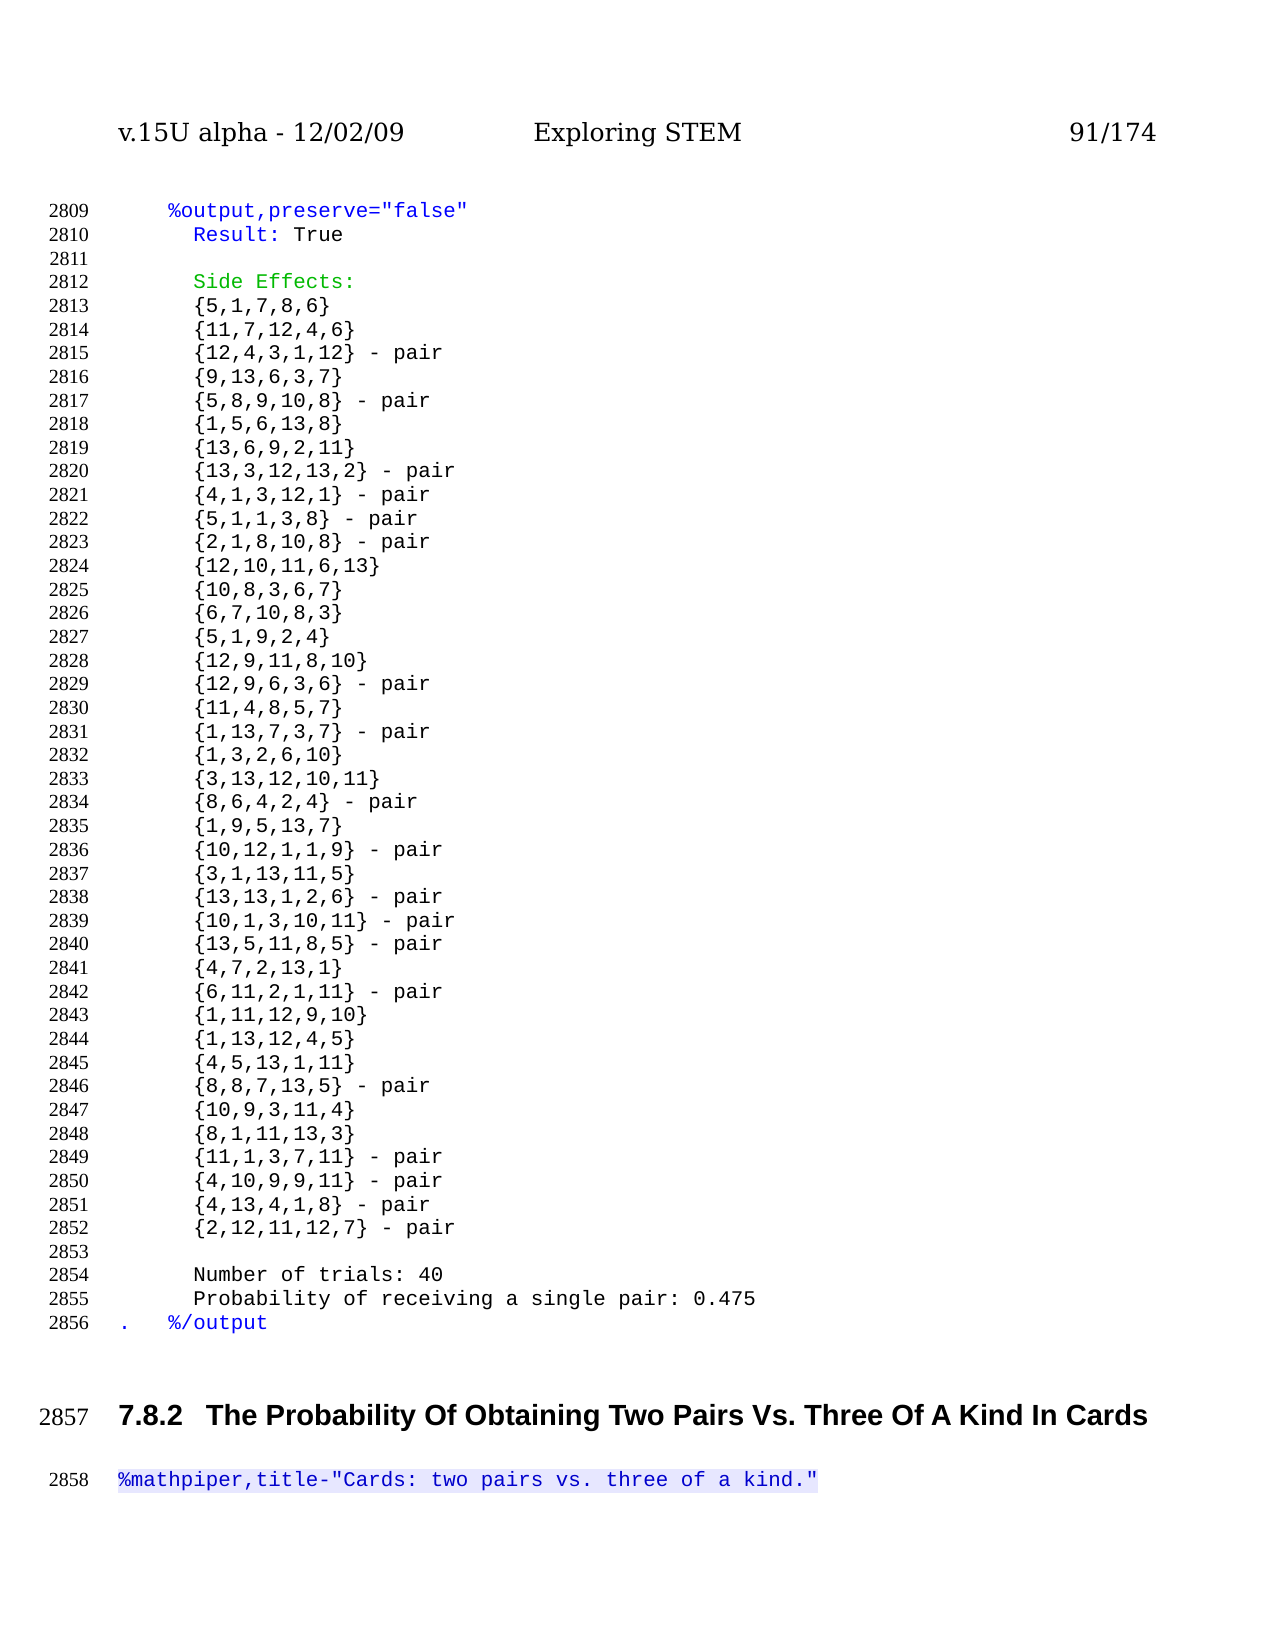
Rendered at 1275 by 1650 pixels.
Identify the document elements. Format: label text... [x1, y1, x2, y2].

text {2,1,8,10,8} - pair [118, 531, 1157, 555]
text {8,6,4,2,4} - pair [118, 792, 1157, 815]
text {1,9,5,13,7} [118, 815, 1157, 839]
text {5,1,9,2,4} [118, 626, 1157, 650]
text {1,5,6,13,8} [118, 413, 1157, 437]
text {3,13,12,10,11} [118, 768, 1157, 792]
text {4,13,4,1,8} - pair [118, 1193, 1157, 1217]
text {13,6,9,2,11} [118, 437, 1157, 461]
text {5,8,9,10,8} - pair [118, 389, 1157, 413]
text {10,9,3,11,4} [118, 1099, 1157, 1123]
text {11,1,3,7,11} - pair [118, 1146, 1157, 1170]
text {12,9,11,8,10} [118, 650, 1157, 673]
text . %/output [118, 1312, 1157, 1335]
text Result: True [118, 224, 1157, 248]
text %output,preserve="false" [118, 200, 1157, 224]
text {1,13,7,3,7} - pair [118, 721, 1157, 744]
text %mathpiper,title-"Cards: two pairs vs. three of a kind." [118, 1469, 1157, 1493]
text {13,13,1,2,6} - pair [118, 886, 1157, 910]
text {12,4,3,1,12} - pair [118, 342, 1157, 366]
text {10,12,1,1,9} - pair [118, 839, 1157, 862]
text {1,13,12,4,5} [118, 1028, 1157, 1052]
text Probability of receiving a single pair: 0.475 [118, 1288, 1157, 1312]
text {3,1,13,11,5} [118, 862, 1157, 886]
text {1,11,12,9,10} [118, 1004, 1157, 1028]
text {4,5,13,1,11} [118, 1052, 1157, 1075]
text {2,12,11,12,7} - pair [118, 1217, 1157, 1241]
text {4,10,9,9,11} - pair [118, 1170, 1157, 1193]
text {6,7,10,8,3} [118, 602, 1157, 626]
text Number of trials: 40 [118, 1264, 1157, 1288]
subtitle The Probability Of Obtaining Two Pairs Vs. Three Of A Kind In Cards [118, 1398, 1157, 1431]
text {11,4,8,5,7} [118, 697, 1157, 721]
text {12,10,11,6,13} [118, 555, 1157, 579]
text {8,1,11,13,3} [118, 1123, 1157, 1146]
text {8,8,7,13,5} - pair [118, 1075, 1157, 1099]
text {5,1,7,8,6} [118, 295, 1157, 319]
text {1,3,2,6,10} [118, 744, 1157, 768]
text {6,11,2,1,11} - pair [118, 981, 1157, 1004]
text {5,1,1,3,8} - pair [118, 508, 1157, 531]
text {4,7,2,13,1} [118, 957, 1157, 981]
text {11,7,12,4,6} [118, 319, 1157, 342]
text {13,5,11,8,5} - pair [118, 933, 1157, 957]
text Side Effects: [118, 271, 1157, 295]
text {10,8,3,6,7} [118, 579, 1157, 602]
text {13,3,12,13,2} - pair [118, 461, 1157, 484]
text {4,1,3,12,1} - pair [118, 484, 1157, 508]
text {10,1,3,10,11} - pair [118, 910, 1157, 933]
text {12,9,6,3,6} - pair [118, 673, 1157, 697]
text {9,13,6,3,7} [118, 366, 1157, 389]
